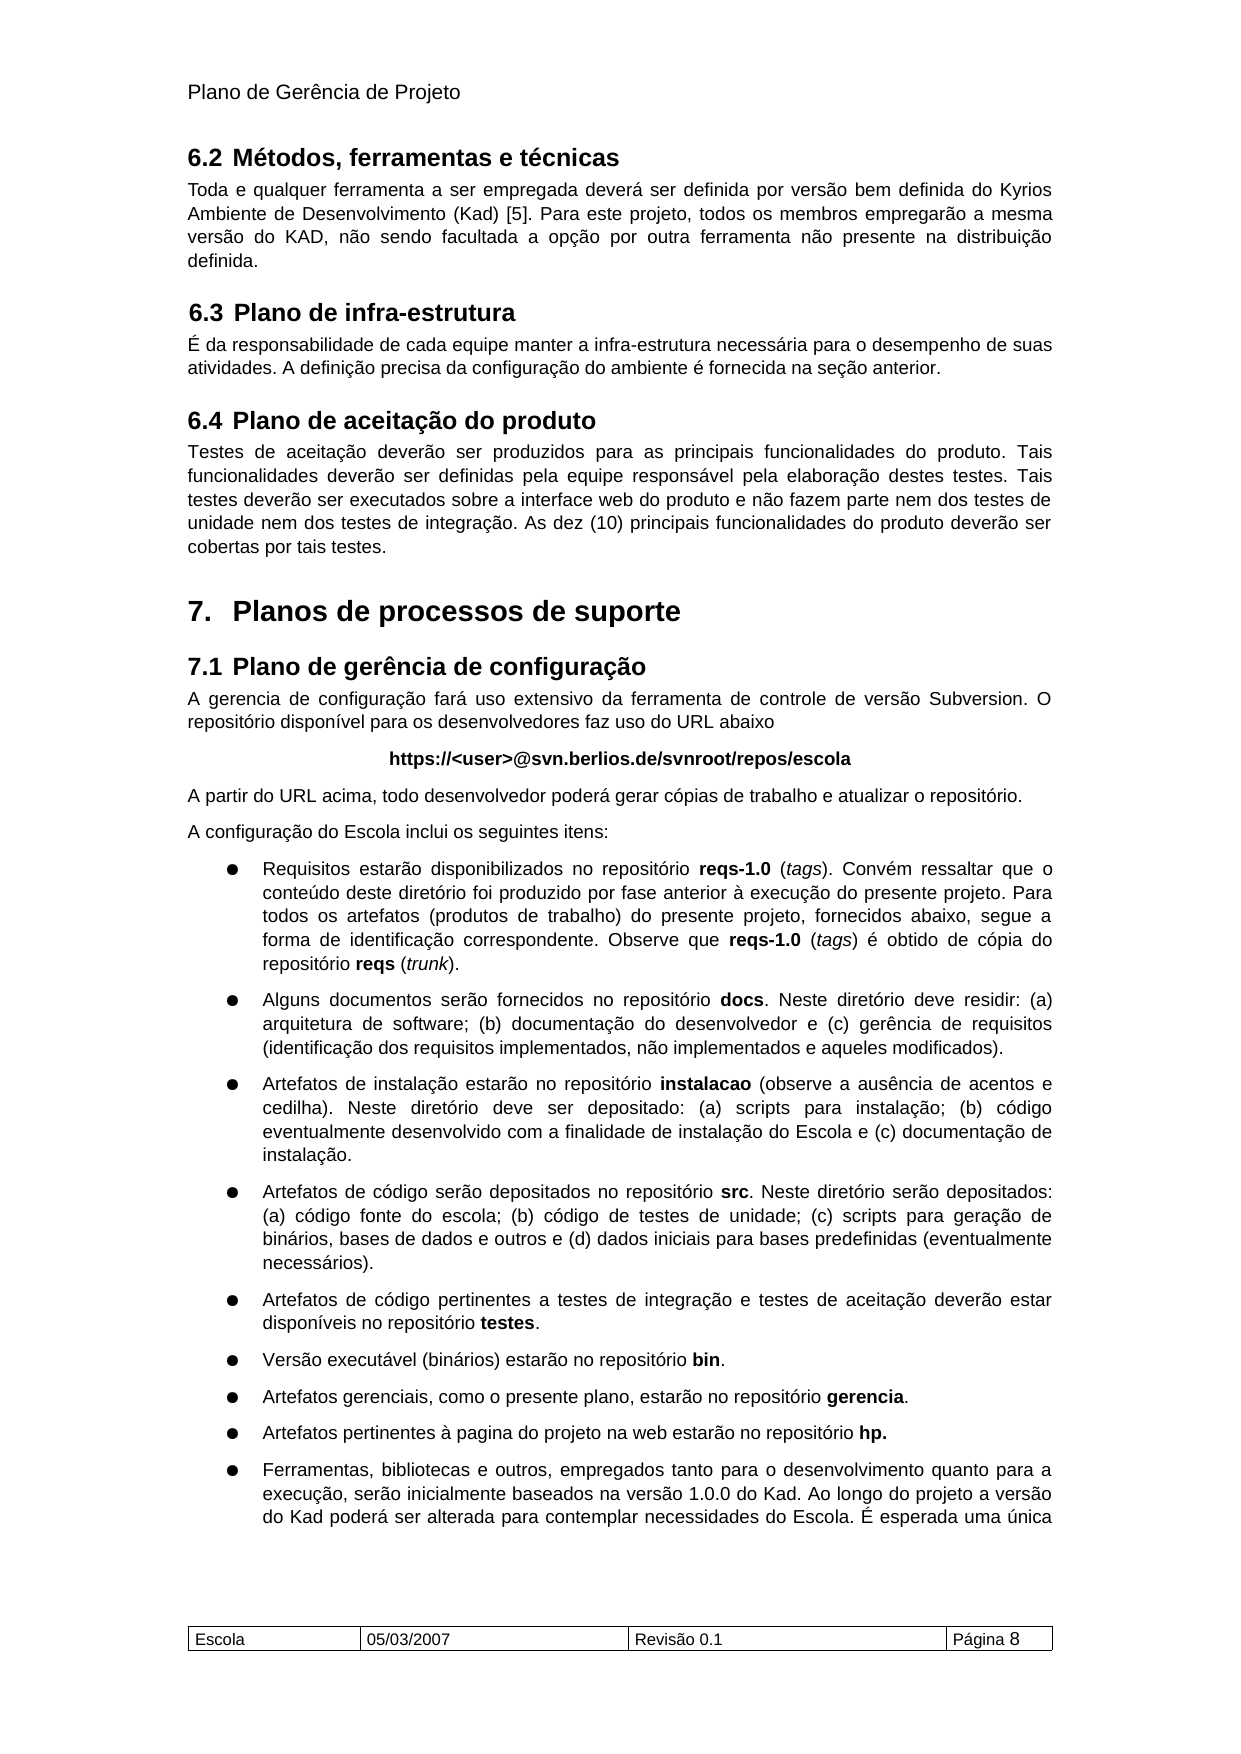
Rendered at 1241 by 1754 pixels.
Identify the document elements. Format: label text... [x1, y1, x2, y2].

list Versão executável (binários) estarão no repositório bin. [225, 1347, 1053, 1371]
text Testes de aceitação deverão ser produzidos para as principais funcionalidades do produto. Tais funcionalidades deverão ser definidas pela equipe responsável pela elaboração destes testes. Tais testes deverão ser executados sobre a interface web do produto e não fazem parte nem dos testes de unidade nem dos testes de integração. As dez (10) principais funcionalidades do produto deverão ser cobertas por tais testes. [187, 440, 1053, 558]
list Ferramentas, bibliotecas e outros, empregados tanto para o desenvolvimento quanto para a execução, serão inicialmente baseados na versão 1.0.0 do Kad. Ao longo do projeto a versão do Kad poderá ser alterada para contemplar necessidades do Escola. É esperada uma única [225, 1457, 1053, 1528]
list Artefatos de código serão depositados no repositório src. Neste diretório serão depositados: (a) código fonte do escola; (b) código de testes de unidade; (c) scripts para geração de binários, bases de dados e outros e (d) dados iniciais para bases predefinidas (eventualmente necessários). [225, 1179, 1053, 1274]
list Artefatos de código pertinentes a testes de integração e testes de aceitação deverão estar disponíveis no repositório testes. [225, 1287, 1053, 1334]
subtitle Plano de aceitação do produto [187, 410, 1053, 434]
list Alguns documentos serão fornecidos no repositório docs. Neste diretório deve residir: (a) arquitetura de software; (b) documentação do desenvolvedor e (c) gerência de requisitos (identificação dos requisitos implementados, não implementados e aqueles modificados). [225, 988, 1053, 1059]
list Artefatos gerenciais, como o presente plano, estarão no repositório gerencia. [225, 1384, 1053, 1408]
list Artefatos de instalação estarão no repositório instalacao (observe a ausência de acentos e cedilha). Neste diretório deve ser depositado: (a) scripts para instalação; (b) código eventualmente desenvolvido com a finalidade de instalação do Escola e (c) documentação de instalação. [225, 1072, 1053, 1167]
text É da responsabilidade de cada equipe manter a infra-estrutura necessária para o desempenho de suas atividades. A definição precisa da configuração do ambiente é fornecida na seção anterior. [187, 332, 1053, 379]
text A configuração do Escola inclui os seguintes itens: [187, 820, 1053, 844]
subtitle Métodos, ferramentas e técnicas [187, 148, 1053, 171]
subtitle Plano de infra-estrutura [188, 303, 1053, 326]
subtitle Plano de gerência de configuração [187, 657, 1053, 681]
subtitle Planos de processos de suporte [187, 595, 1053, 627]
list Artefatos pertinentes à pagina do projeto na web estarão no repositório hp. [225, 1421, 1053, 1444]
text Toda e qualquer ferramenta a ser empregada deverá ser definida por versão bem definida do Kyrios Ambiente de Desenvolvimento (Kad) [5]. Para este projeto, todos os membros empregarão a mesma versão do KAD, não sendo facultada a opção por outra ferramenta não presente na distribuição definida. [187, 177, 1053, 272]
text A gerencia de configuração fará uso extensivo da ferramenta de controle de versão Subversion. O repositório disponível para os desenvolvedores faz uso do URL abaixo [187, 686, 1053, 734]
text A partir do URL acima, todo desenvolvedor poderá gerar cópias de trabalho e atualizar o repositório. [187, 783, 1053, 807]
text https://<user>@svn.berlios.de/svnroot/repos/escola [187, 747, 1053, 770]
list Requisitos estarão disponibilizados no repositório reqs-1.0 (tags). Convém ressaltar que o conteúdo deste diretório foi produzido por fase anterior à execução do presente projeto. Para todos os artefatos (produtos de trabalho) do presente projeto, fornecidos abaixo, segue a forma de identificação correspondente. Observe que reqs-1.0 (tags) é obtido de cópia do repositório reqs (trunk). [225, 857, 1053, 975]
